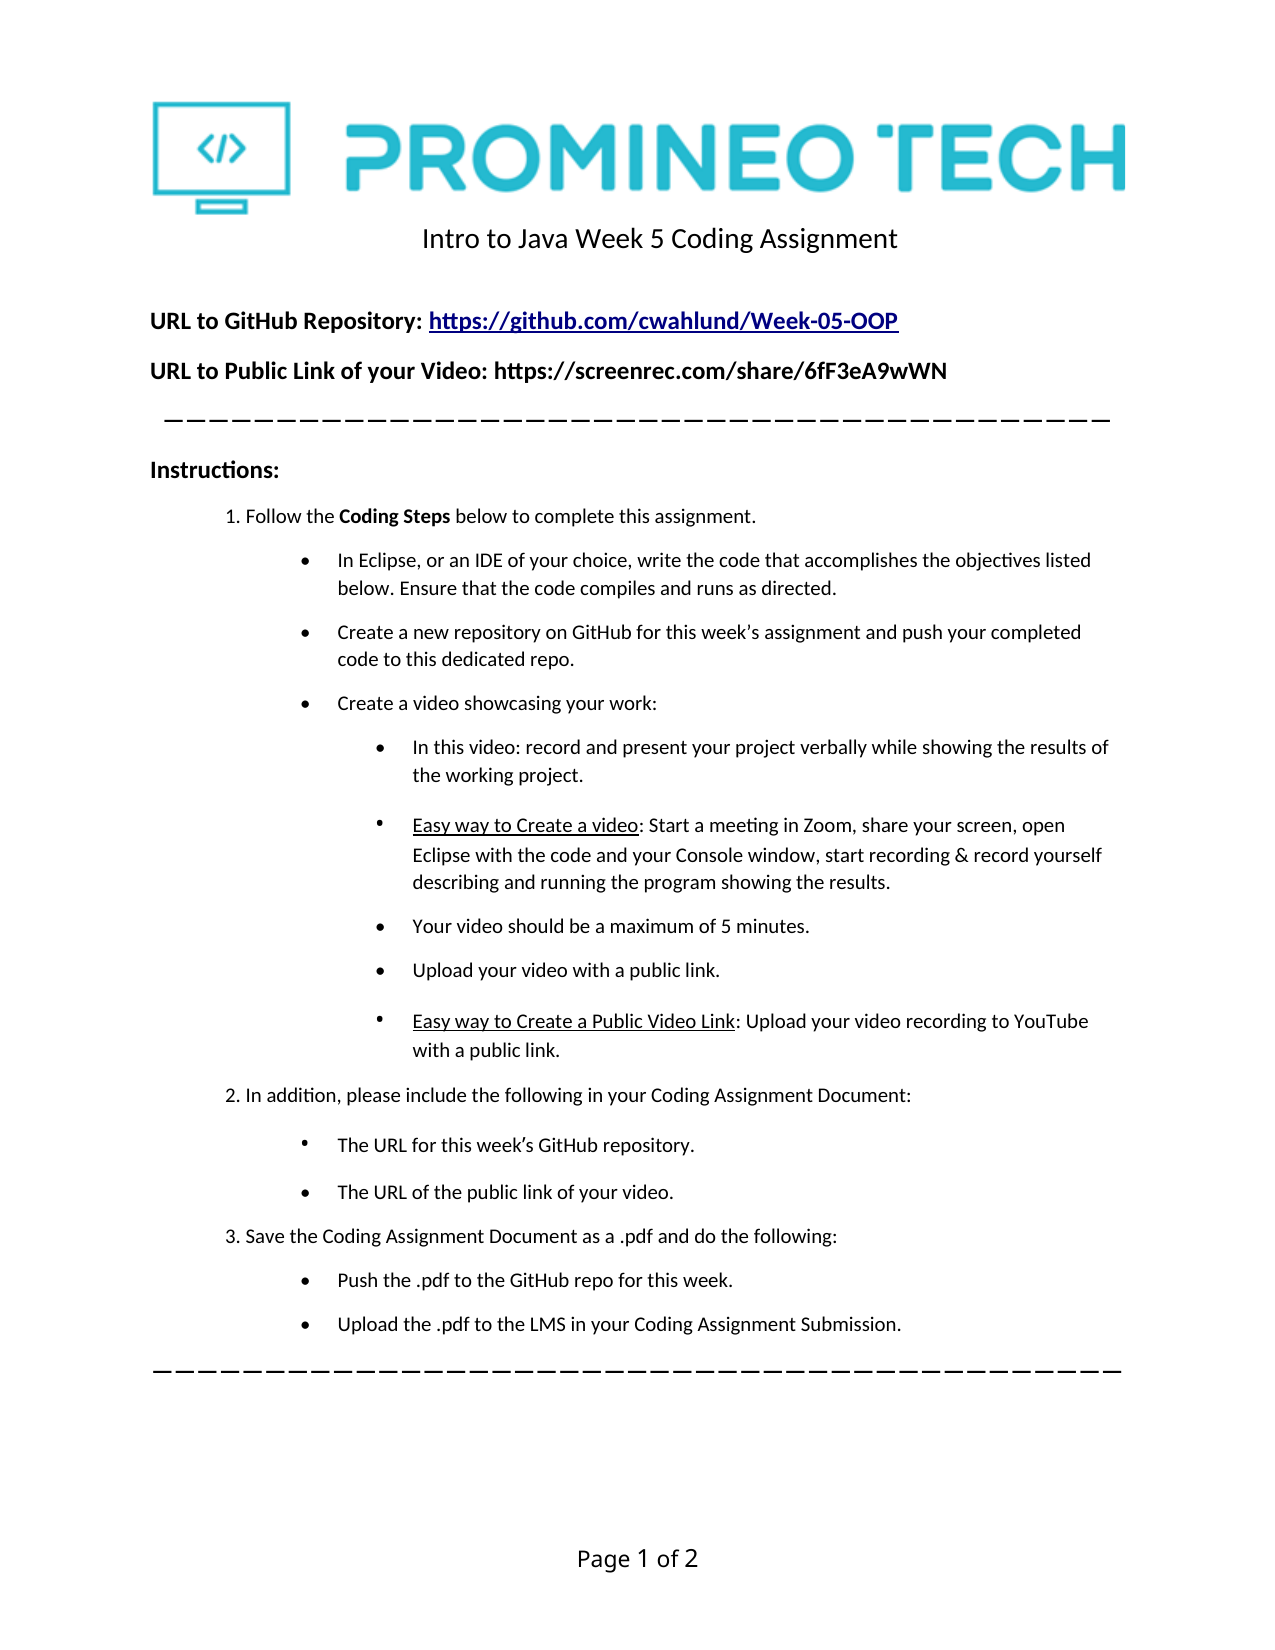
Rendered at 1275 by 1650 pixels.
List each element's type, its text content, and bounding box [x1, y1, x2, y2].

list Easy way to Create a Public Video Link: Upload your video recording to YouTube with a public link. [375, 1002, 1125, 1063]
text 1. Follow the Coding Steps below to complete this assignment. [225, 503, 1125, 529]
list Your video should be a maximum of 5 minutes. [375, 913, 1125, 939]
list The URL of the public link of your video. [300, 1179, 1125, 1205]
text URL to GitHub Repository: https://github.com/cwahlund/Week-05-OOP [150, 305, 1125, 336]
picture [150, 100, 1125, 218]
text 2. In addition, please include the following in your Coding Assignment Document: [225, 1082, 1125, 1107]
text ——————————————————————————————————————————— [150, 1356, 1125, 1386]
text Instructions: [150, 454, 1125, 484]
text URL to Public Link of your Video: https://screenrec.com/share/6fF3eA9wWN [150, 355, 1125, 385]
list Create a new repository on GitHub for this week’s assignment and push your completed code to this dedicated repo. [300, 619, 1125, 672]
list Push the .pdf to the GitHub repo for this week. [300, 1267, 1125, 1293]
list The URL for this week’s GitHub repository. [300, 1126, 1125, 1160]
list In Eclipse, or an IDE of your choice, write the code that accomplishes the objectives listed below. Ensure that the code compiles and runs as directed. [300, 548, 1125, 600]
text —————————————————————————————————————————— [150, 404, 1125, 435]
list Upload the .pdf to the LMS in your Coding Assignment Submission. [300, 1311, 1125, 1337]
list Create a video showcasing your work: [300, 691, 1125, 716]
list Upload your video with a public link. [375, 958, 1125, 983]
list Easy way to Create a video: Start a meeting in Zoom, share your screen, open Eclipse with the code and your Console window, start recording & record yourself describing and running the program showing the results. [375, 806, 1125, 895]
text 3. Save the Coding Assignment Document as a .pdf and do the following: [225, 1223, 1125, 1249]
list In this video: record and present your project verbally while showing the results of the working project. [375, 734, 1125, 787]
